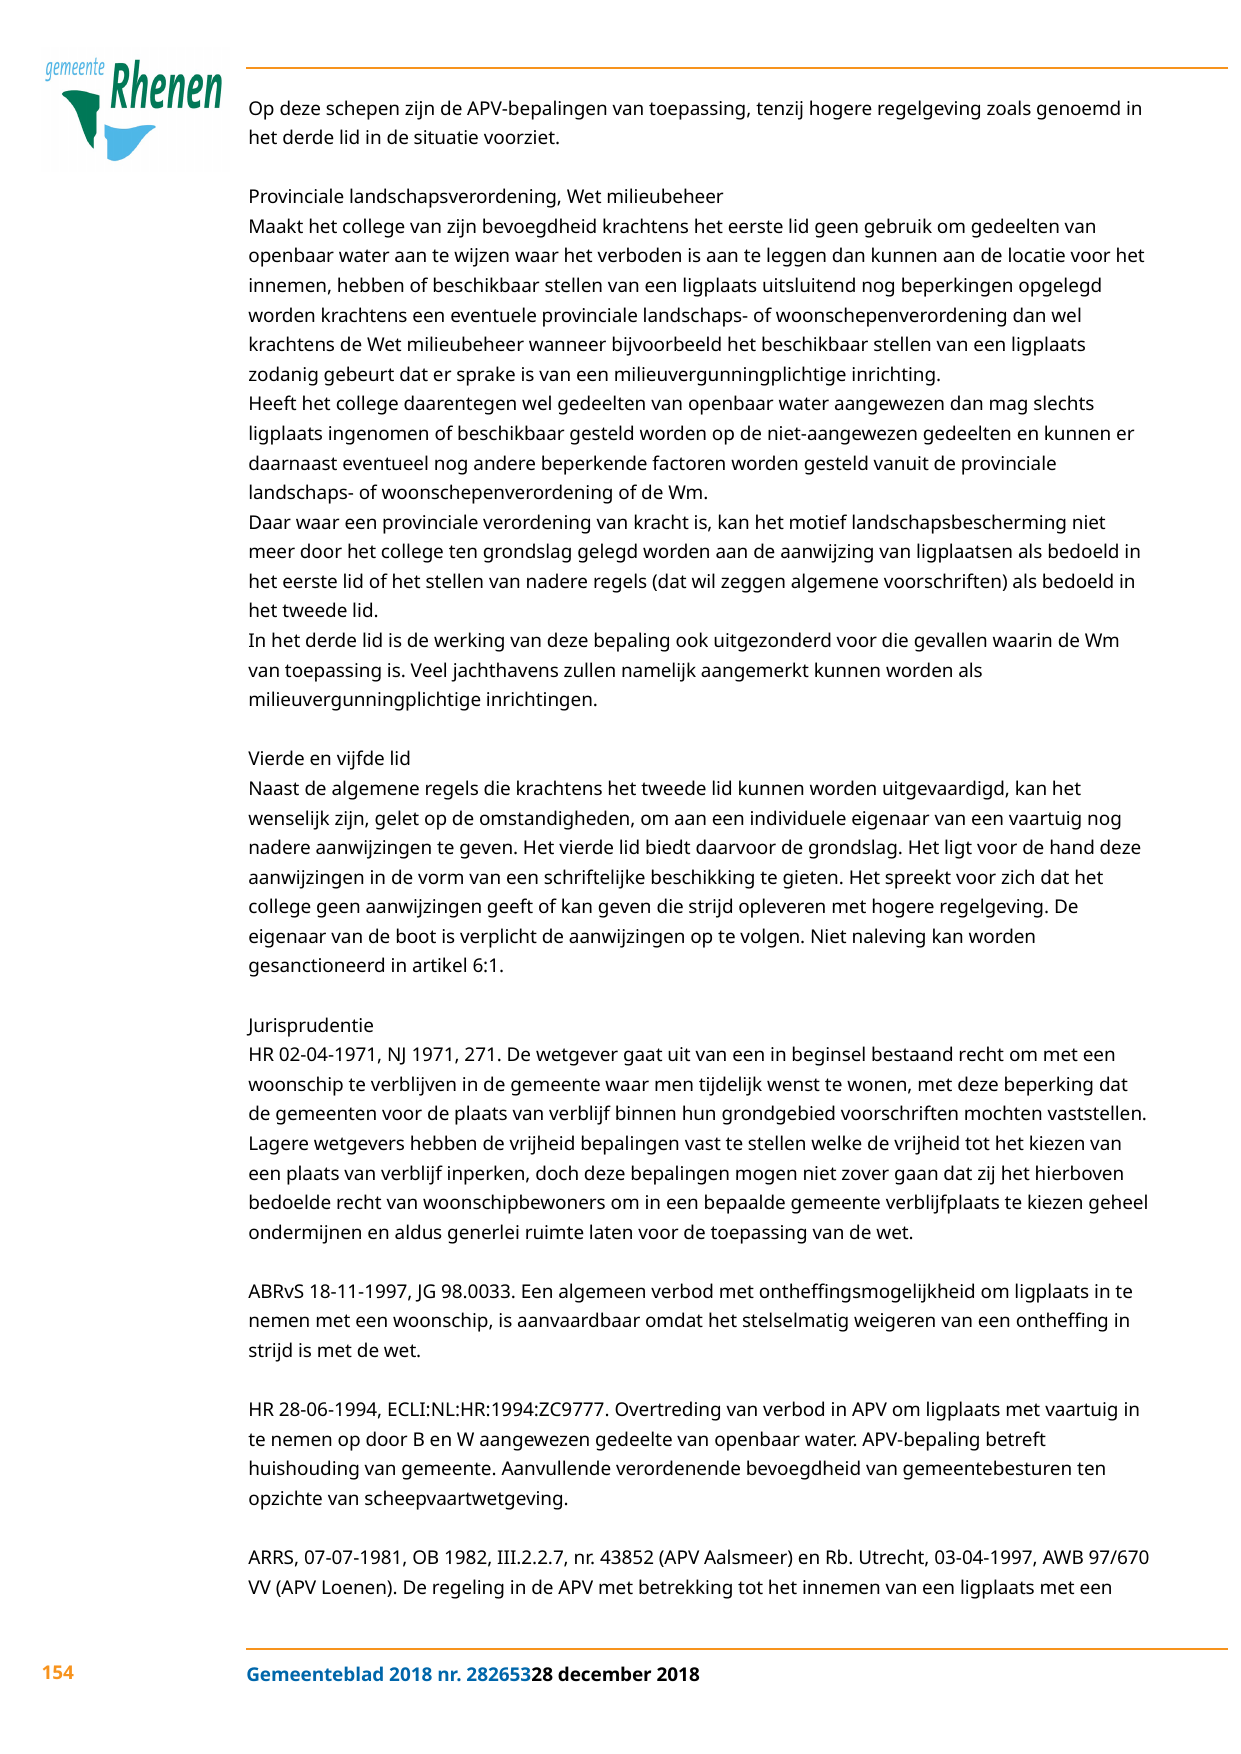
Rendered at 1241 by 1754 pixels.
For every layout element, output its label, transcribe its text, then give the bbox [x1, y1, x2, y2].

text ABRvS 18-11-1997, JG 98.0033. Een algemeen verbod met ontheffingsmogelijkheid om ligplaats in te nemen met een woonschip, is aanvaardbaar omdat het stelselmatig weigeren van een ontheffing in strijd is met de wet. [248, 1278, 1152, 1363]
text HR 02-04-1971, NJ 1971, 271. De wetgever gaat uit van een in beginsel bestaand recht om met een woonschip te verblijven in de gemeente waar men tijdelijk wenst te wonen, met deze beperking dat de gemeenten voor de plaats van verblijf binnen hun grondgebied voorschriften mochten vaststellen. Lagere wetgevers hebben de vrijheid bepalingen vast te stellen welke de vrijheid tot het kiezen van een plaats van verblijf inperken, doch deze bepalingen mogen niet zover gaan dat zij het hierboven bedoelde recht van woonschipbewoners om in een bepaalde gemeente verblijfplaats te kiezen geheel ondermijnen en aldus generlei ruimte laten voor de toepassing van de wet. [248, 1041, 1152, 1245]
text HR 28-06-1994, ECLI:NL:HR:1994:ZC9777. Overtreding van verbod in APV om ligplaats met vaartuig in te nemen op door B en W aangewezen gedeelte van openbaar water. APV-bepaling betreft huishouding van gemeente. Aanvullende verordenende bevoegdheid van gemeentebesturen ten opzichte van scheepvaartwetgeving. [248, 1396, 1152, 1511]
text In het derde lid is de werking van deze bepaling ook uitgezonderd voor die gevallen waarin de Wm van toepassing is. Veel jachthavens zullen namelijk aangemerkt kunnen worden als milieuvergunningplichtige inrichtingen. [248, 627, 1152, 712]
picture [41, 47, 231, 172]
text Daar waar een provinciale verordening van kracht is, kan het motief landschapsbescherming niet meer door het college ten grondslag gelegd worden aan de aanwijzing van ligplaatsen als bedoeld in het eerste lid of het stellen van nadere regels (dat wil zeggen algemene voorschriften) als bedoeld in het tweede lid. [248, 509, 1152, 623]
text Naast de algemene regels die krachtens het tweede lid kunnen worden uitgevaardigd, kan het wenselijk zijn, gelet op de omstandigheden, om aan een individuele eigenaar van een vaartuig nog nadere aanwijzingen te geven. Het vierde lid biedt daarvoor de grondslag. Het ligt voor de hand deze aanwijzingen in de vorm van een schriftelijke beschikking te gieten. Het spreekt voor zich dat het college geen aanwijzingen geeft of kan geven die strijd opleveren met hogere regelgeving. De eigenaar van de boot is verplicht de aanwijzingen op te volgen. Niet naleving kan worden gesanctioneerd in artikel 6:1. [248, 775, 1152, 978]
text Jurisprudentie [248, 1012, 1152, 1038]
text ARRS, 07-07-1981, OB 1982, III.2.2.7, nr. 43852 (APV Aalsmeer) en Rb. Utrecht, 03-04-1997, AWB 97/670 VV (APV Loenen). De regeling in de APV met betrekking tot het innemen van een ligplaats met een [248, 1544, 1152, 1600]
text Provinciale landschapsverordening, Wet milieubeheer [248, 183, 1152, 209]
text Maakt het college van zijn bevoegdheid krachtens het eerste lid geen gebruik om gedeelten van openbaar water aan te wijzen waar het verboden is aan te leggen dan kunnen aan de locatie voor het innemen, hebben of beschikbaar stellen van een ligplaats uitsluitend nog beperkingen opgelegd worden krachtens een eventuele provinciale landschaps- of woonschepenverordening dan wel krachtens de Wet milieubeheer wanneer bijvoorbeeld het beschikbaar stellen van een ligplaats zodanig gebeurt dat er sprake is van een milieuvergunningplichtige inrichting. [248, 213, 1152, 387]
text Vierde en vijfde lid [248, 746, 1152, 771]
text Op deze schepen zijn de APV-bepalingen van toepassing, tenzij hogere regelgeving zoals genoemd in het derde lid in de situatie voorziet. [248, 95, 1152, 150]
text Heeft het college daarentegen wel gedeelten van openbaar water aangewezen dan mag slechts ligplaats ingenomen of beschikbaar gesteld worden op de niet-aangewezen gedeelten en kunnen er daarnaast eventueel nog andere beperkende factoren worden gesteld vanuit de provinciale landschaps- of woonschepenverordening of de Wm. [248, 391, 1152, 505]
